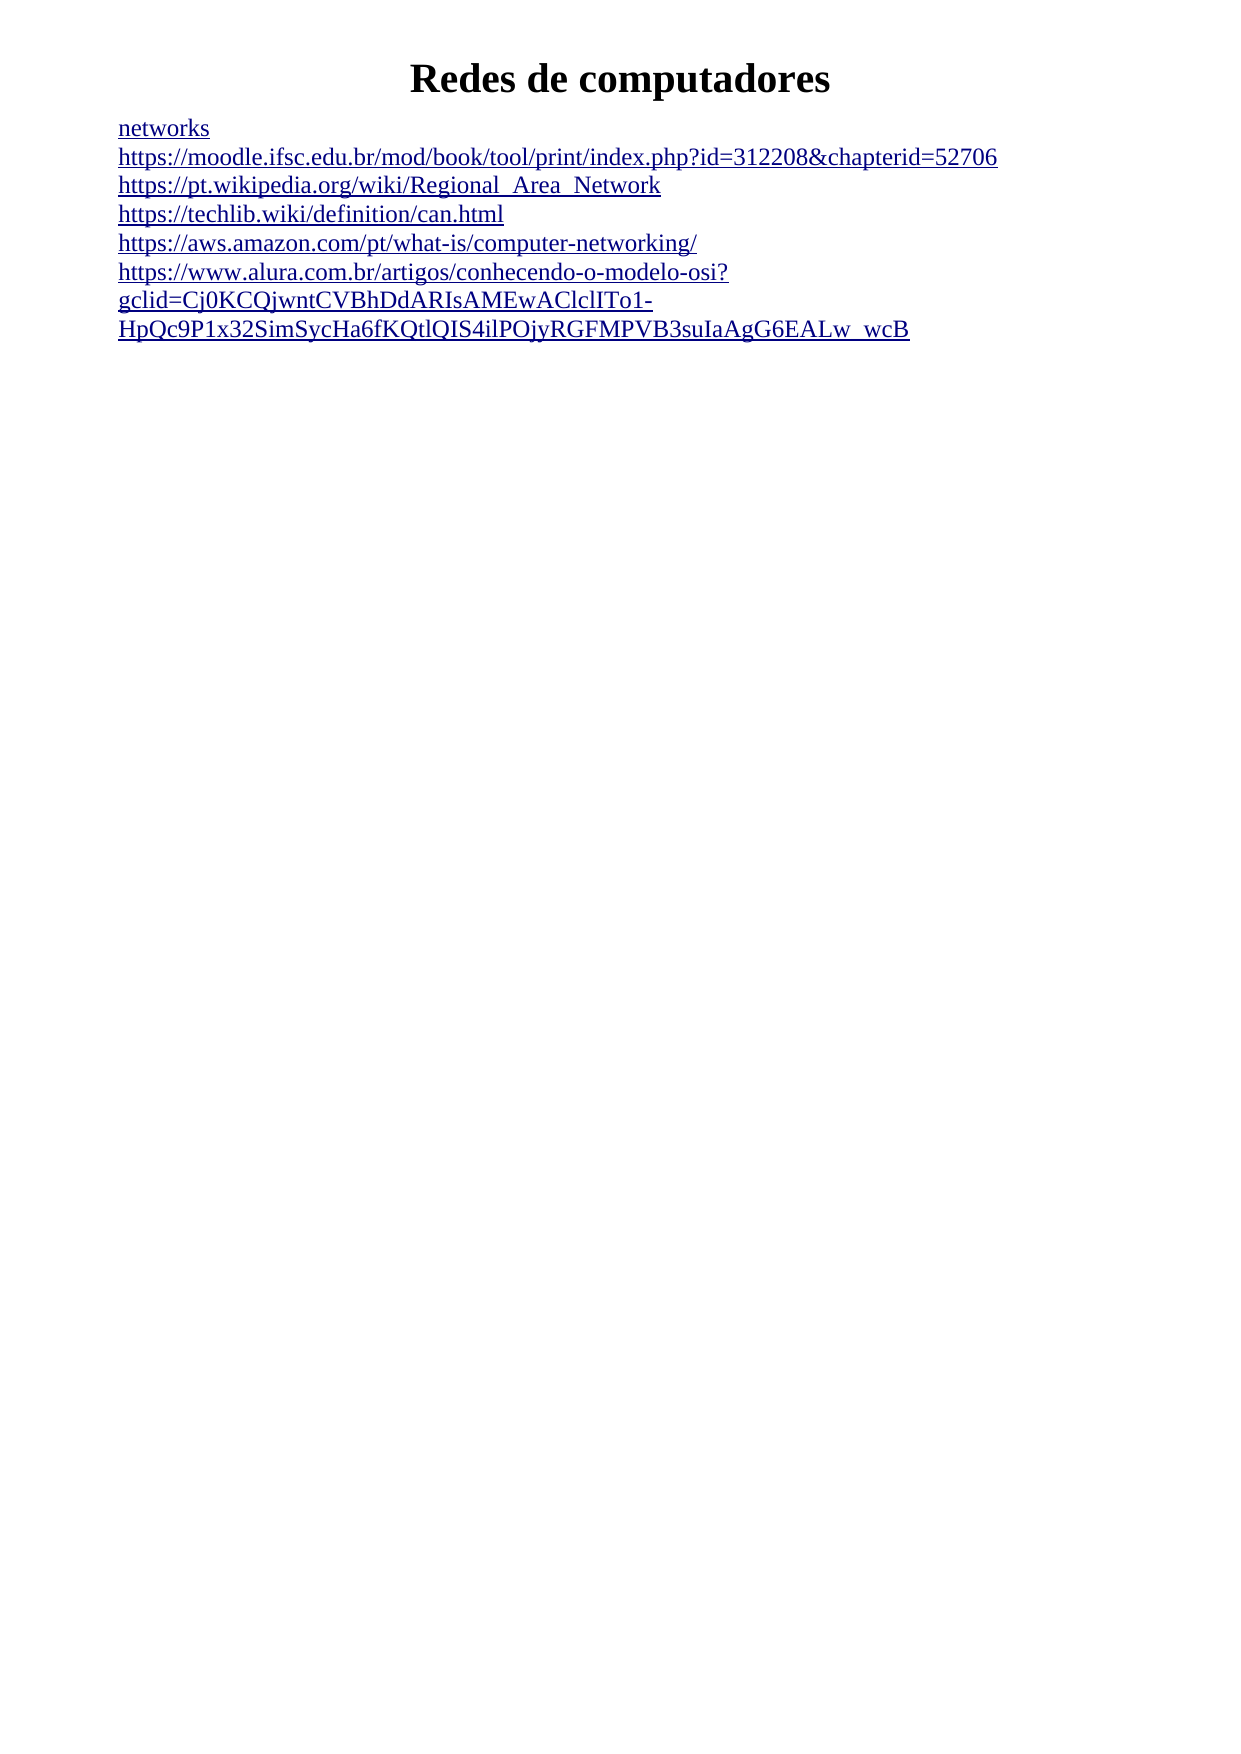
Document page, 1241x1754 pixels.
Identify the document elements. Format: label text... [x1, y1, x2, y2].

text networks [118, 113, 1122, 142]
text https://techlib.wiki/definition/can.html [118, 199, 1122, 228]
text https://pt.wikipedia.org/wiki/Regional_Area_Network [118, 170, 1122, 199]
text https://aws.amazon.com/pt/what-is/computer-networking/ [118, 228, 1122, 257]
text https://www.alura.com.br/artigos/conhecendo-o-modelo-osi?gclid=Cj0KCQjwntCVBhDdARIsAMEwAClclITo1-HpQc9P1x32SimSycHa6fKQtlQIS4ilPOjyRGFMPVB3suIaAgG6EALw_wcB [118, 257, 1122, 343]
text https://moodle.ifsc.edu.br/mod/book/tool/print/index.php?id=312208&chapterid=52706 [118, 142, 1122, 170]
